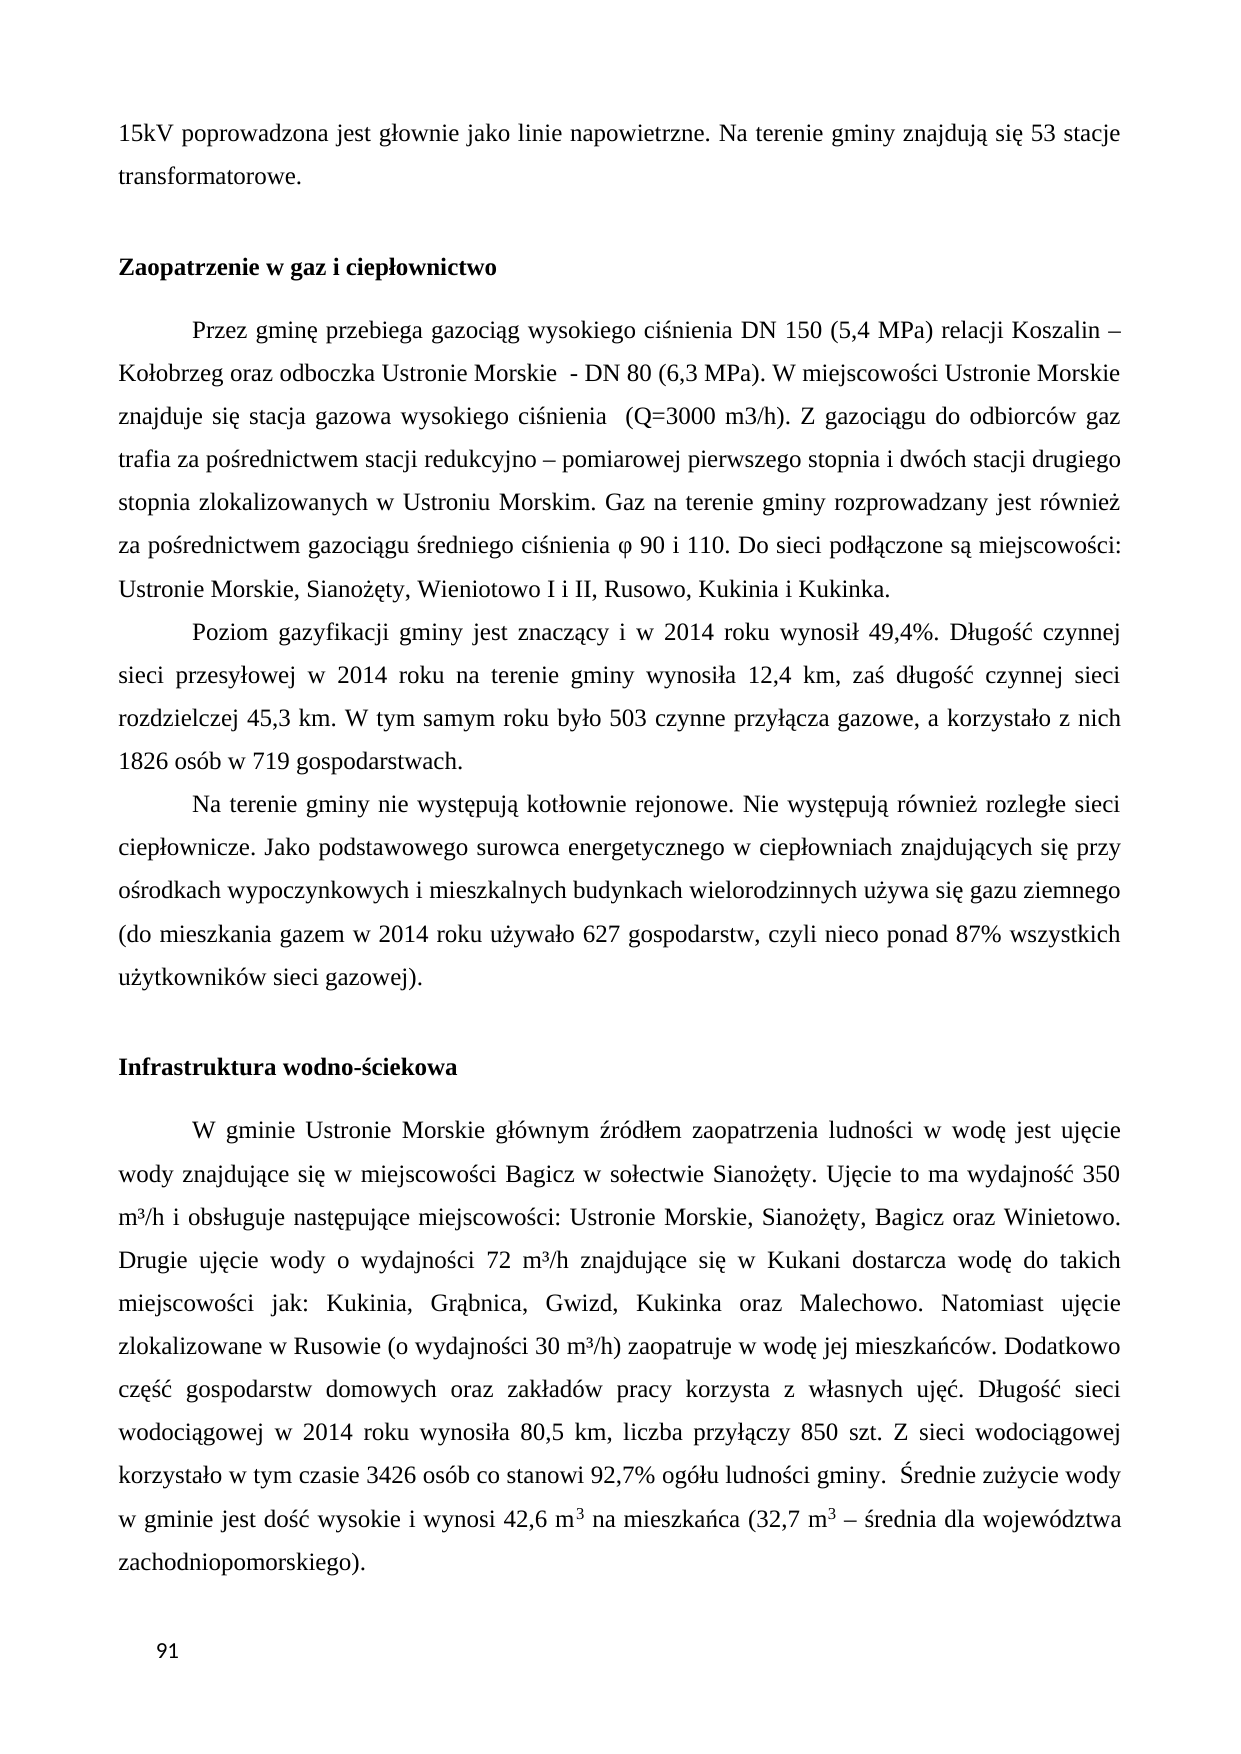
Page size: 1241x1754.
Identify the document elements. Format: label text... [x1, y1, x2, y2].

subtitle Zaopatrzenie w gaz i ciepłownictwo [118, 252, 1122, 280]
subtitle Infrastruktura wodno-ściekowa [118, 1052, 1122, 1081]
text W gminie Ustronie Morskie głównym źródłem zaopatrzenia ludności w wodę jest ujęcie wody znajdujące się w miejscowości Bagicz w sołectwie Sianożęty. Ujęcie to ma wydajność 350 m³/h i obsługuje następujące miejscowości: Ustronie Morskie, Sianożęty, Bagicz oraz Winietowo. Drugie ujęcie wody o wydajności 72 m³/h znajdujące się w Kukani dostarcza wodę do takich miejscowości jak: Kukinia, Grąbnica, Gwizd, Kukinka oraz Malechowo. Natomiast ujęcie zlokalizowane w Rusowie (o wydajności 30 m³/h) zaopatruje w wodę jej mieszkańców. Dodatkowo część gospodarstw domowych oraz zakładów pracy korzysta z własnych ujęć. Długość sieci wodociągowej w 2014 roku wynosiła 80,5 km, liczba przyłączy 850 szt. Z sieci wodociągowej korzystało w tym czasie 3426 osób co stanowi 92,7% ogółu ludności gminy. Średnie zużycie wody w gminie jest dość wysokie i wynosi 42,6 m3 na mieszkańca (32,7 m3 – średnia dla województwa zachodniopomorskiego). [118, 1116, 1122, 1576]
text Na terenie gminy nie występują kotłownie rejonowe. Nie występują również rozległe sieci ciepłownicze. Jako podstawowego surowca energetycznego w ciepłowniach znajdujących się przy ośrodkach wypoczynkowych i mieszkalnych budynkach wielorodzinnych używa się gazu ziemnego (do mieszkania gazem w 2014 roku używało 627 gospodarstw, czyli nieco ponad 87% wszystkich użytkowników sieci gazowej). [118, 789, 1122, 991]
text Przez gminę przebiega gazociąg wysokiego ciśnienia DN 150 (5,4 MPa) relacji Koszalin – Kołobrzeg oraz odboczka Ustronie Morskie - DN 80 (6,3 MPa). W miejscowości Ustronie Morskie znajduje się stacja gazowa wysokiego ciśnienia (Q=3000 m3/h). Z gazociągu do odbiorców gaz trafia za pośrednictwem stacji redukcyjno – pomiarowej pierwszego stopnia i dwóch stacji drugiego stopnia zlokalizowanych w Ustroniu Morskim. Gaz na terenie gminy rozprowadzany jest również za pośrednictwem gazociągu średniego ciśnienia φ 90 i 110. Do sieci podłączone są miejscowości: Ustronie Morskie, Sianożęty, Wieniotowo I i II, Rusowo, Kukinia i Kukinka. [118, 315, 1122, 602]
text Poziom gazyfikacji gminy jest znaczący i w 2014 roku wynosił 49,4%. Długość czynnej sieci przesyłowej w 2014 roku na terenie gminy wynosiła 12,4 km, zaś długość czynnej sieci rozdzielczej 45,3 km. W tym samym roku było 503 czynne przyłącza gazowe, a korzystało z nich 1826 osób w 719 gospodarstwach. [118, 617, 1122, 775]
text 15kV poprowadzona jest głownie jako linie napowietrzne. Na terenie gminy znajdują się 53 stacje transformatorowe. [118, 118, 1122, 190]
